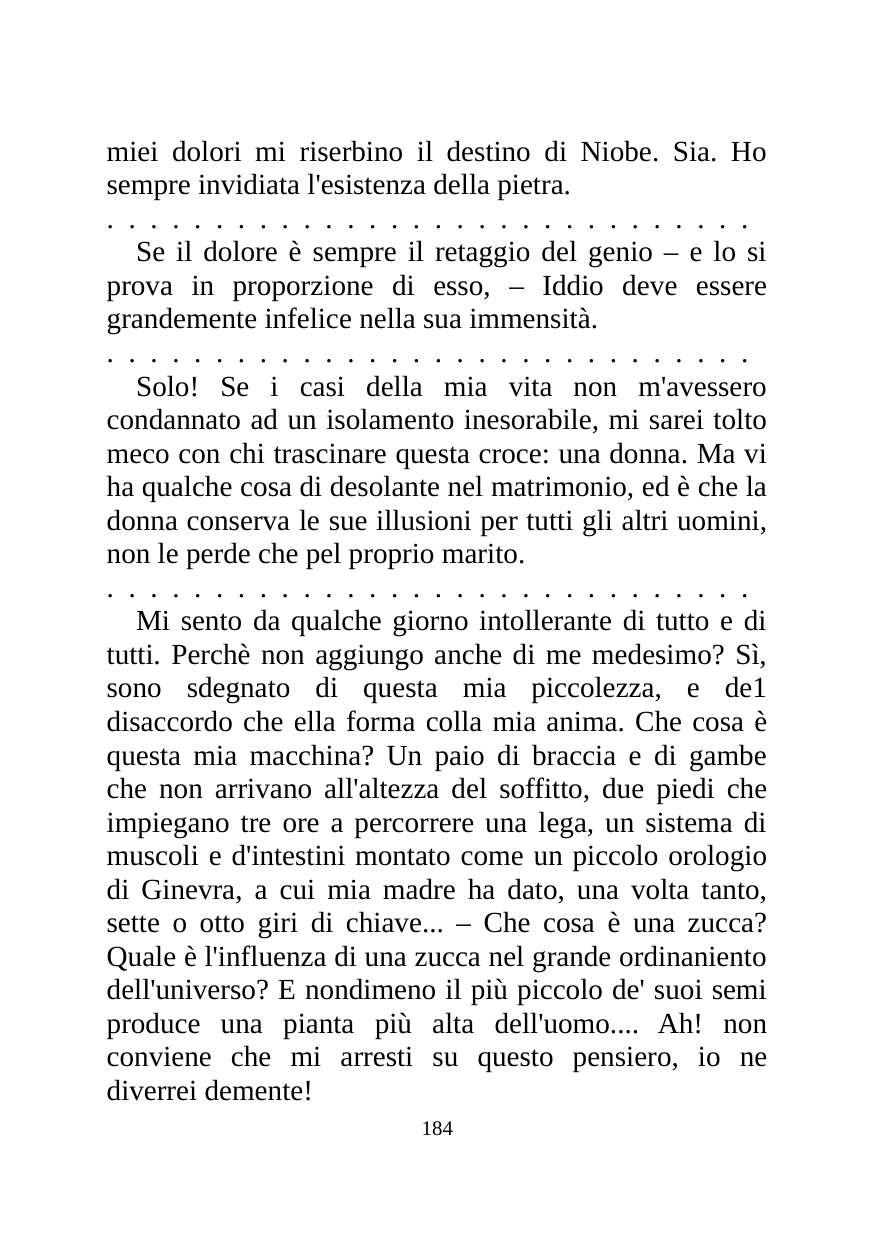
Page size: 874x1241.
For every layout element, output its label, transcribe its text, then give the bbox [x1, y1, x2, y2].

text Se il dolore è sempre il retaggio del genio – e lo si prova in proporzione di esso, – Iddio deve essere grandemente infelice nella sua immensità. [106, 234, 768, 335]
text Mi sento da qualche giorno intollerante di tutto e di tutti. Perchè non aggiungo anche di me medesimo? Sì, sono sdegnato di questa mia piccolezza, e de1 disaccordo che ella forma colla mia anima. Che cosa è questa mia macchina? Un paio di braccia e di gambe che non arrivano all'altezza del soffitto, due piedi che impiegano tre ore a percorrere una lega, un sistema di muscoli e d'intestini montato come un piccolo orologio di Ginevra, a cui mia madre ha dato, una volta tanto, sette o otto giri di chiave... – Che cosa è una zucca? Quale è l'influenza di una zucca nel grande ordinaniento dell'universo? E nondimeno il più piccolo de' suoi semi produce una pianta più alta dell'uomo.... Ah! non conviene che mi arresti su questo pensiero, io ne diverrei demente! [106, 603, 768, 1107]
text . . . . . . . . . . . . . . . . . . . . . . . . . . . . . . [106, 570, 768, 603]
text Solo! Se i casi della mia vita non m'avessero condannato ad un isolamento inesorabile, mi sarei tolto meco con chi trascinare questa croce: una donna. Ma vi ha qualche cosa di desolante nel matrimonio, ed è che la donna conserva le sue illusioni per tutti gli altri uomini, non le perde che pel proprio marito. [106, 369, 768, 570]
text . . . . . . . . . . . . . . . . . . . . . . . . . . . . . . [106, 335, 768, 369]
text miei dolori mi riserbino il destino di Niobe. Sia. Ho sempre invidiata l'esistenza della pietra. [106, 134, 768, 201]
text . . . . . . . . . . . . . . . . . . . . . . . . . . . . . . [106, 201, 768, 234]
